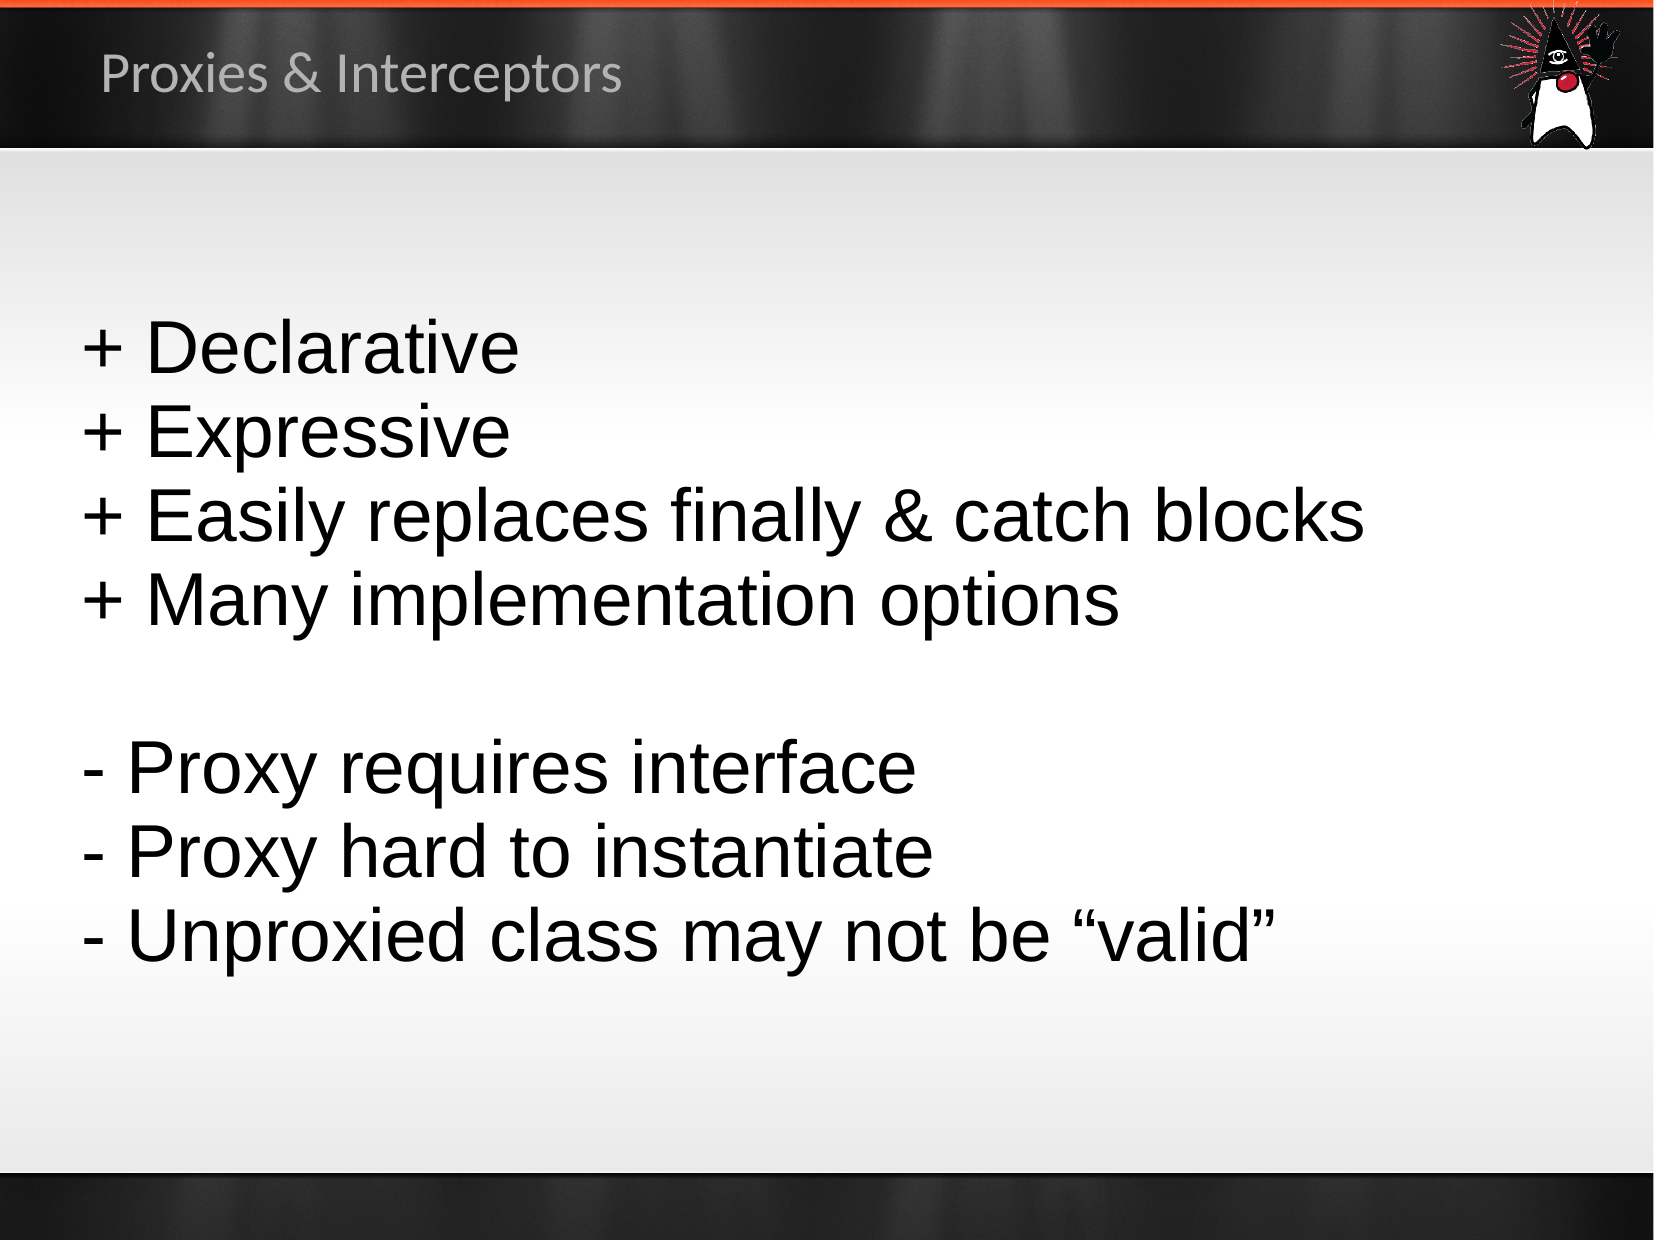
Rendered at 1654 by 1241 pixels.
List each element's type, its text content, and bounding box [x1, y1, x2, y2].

picture [0, 0, 1654, 1240]
title Proxies & Interceptors [100, 6, 1589, 151]
text_box + Declarative + Expressive + Easily replaces finally & catch blocks + Many implementation options - Proxy requires interface - Proxy hard to instantiate - Unproxied class may not be “valid” [80, 305, 1570, 1125]
